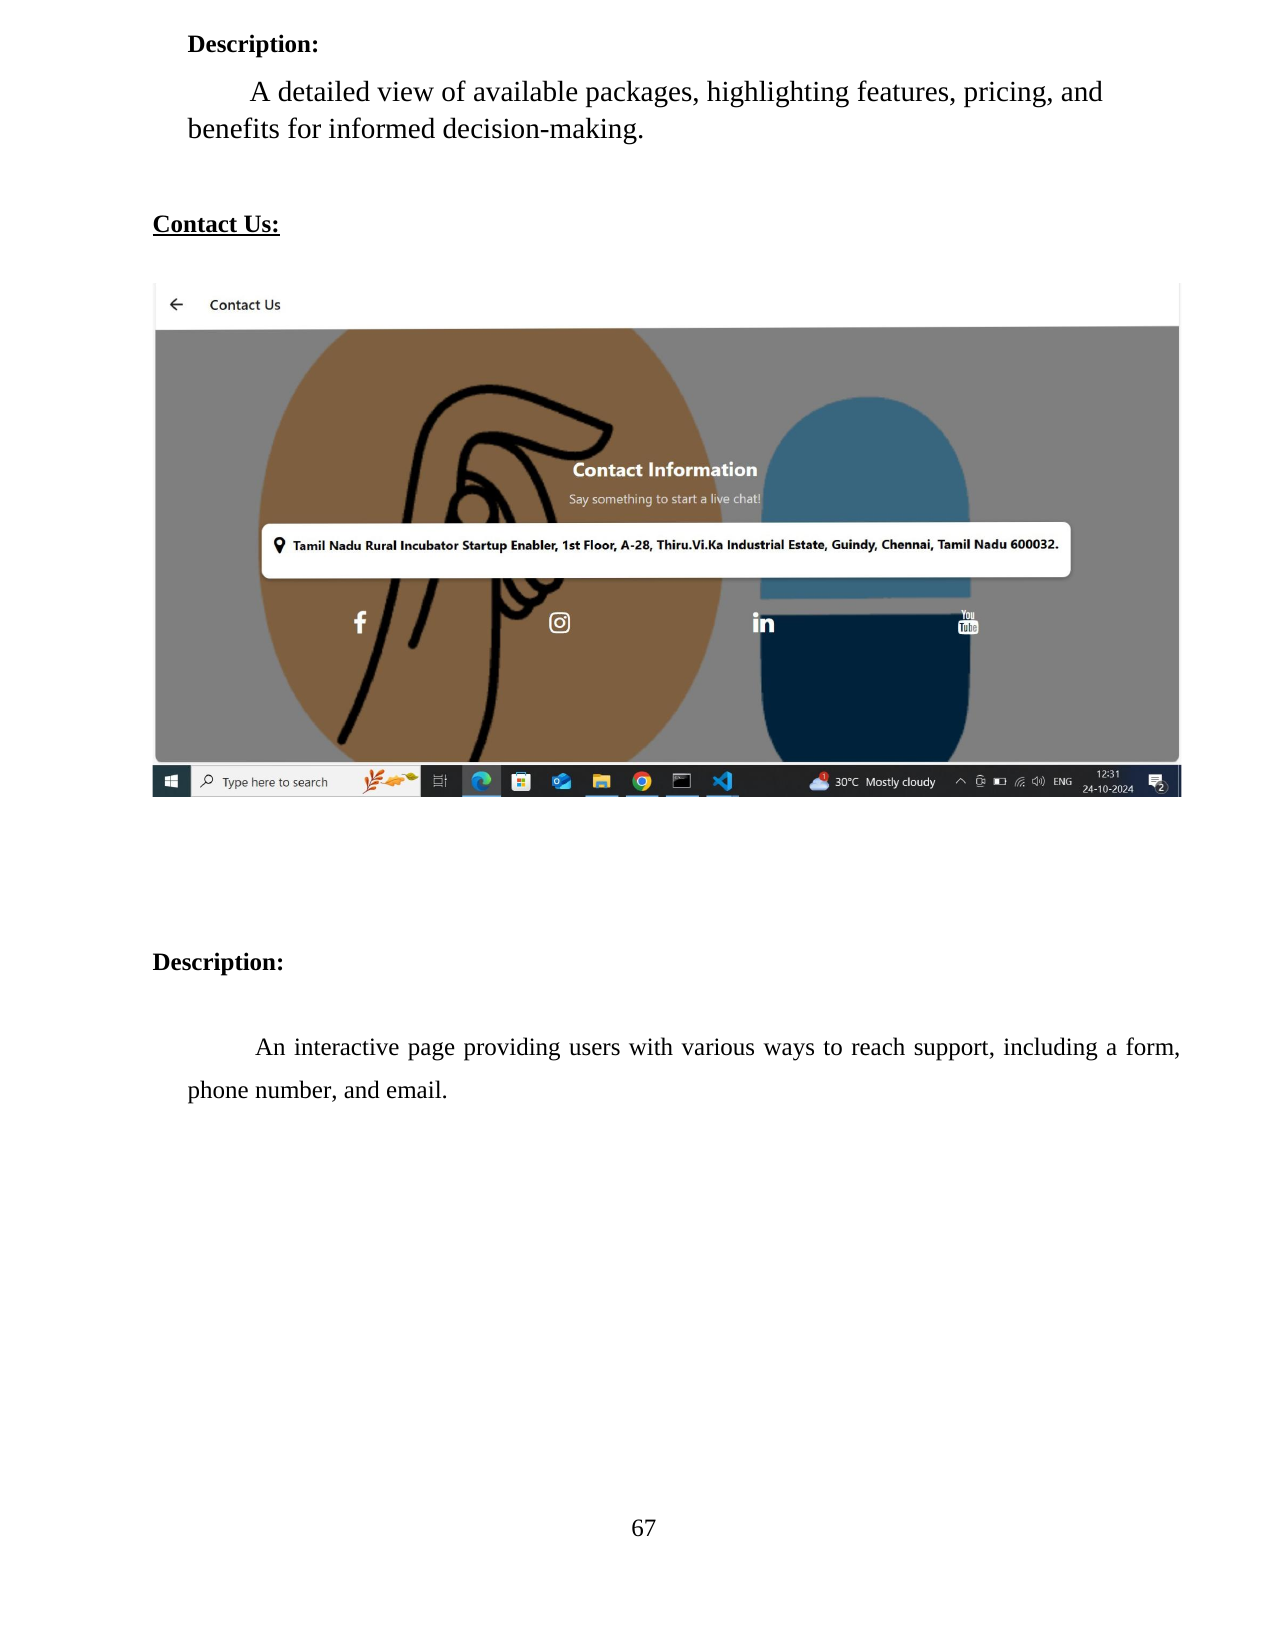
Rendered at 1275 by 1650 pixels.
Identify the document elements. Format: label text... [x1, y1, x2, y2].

text An interactive page providing users with various ways to reach support, including a form, phone number, and email. [187, 1032, 1181, 1104]
text Description: [187, 29, 1181, 58]
text Contact Us: [152, 209, 1181, 238]
text Description: [152, 947, 1181, 975]
text A detailed view of available packages, highlighting features, pricing, and benefits for informed decision-making. [187, 74, 1181, 144]
picture [152, 283, 1182, 797]
